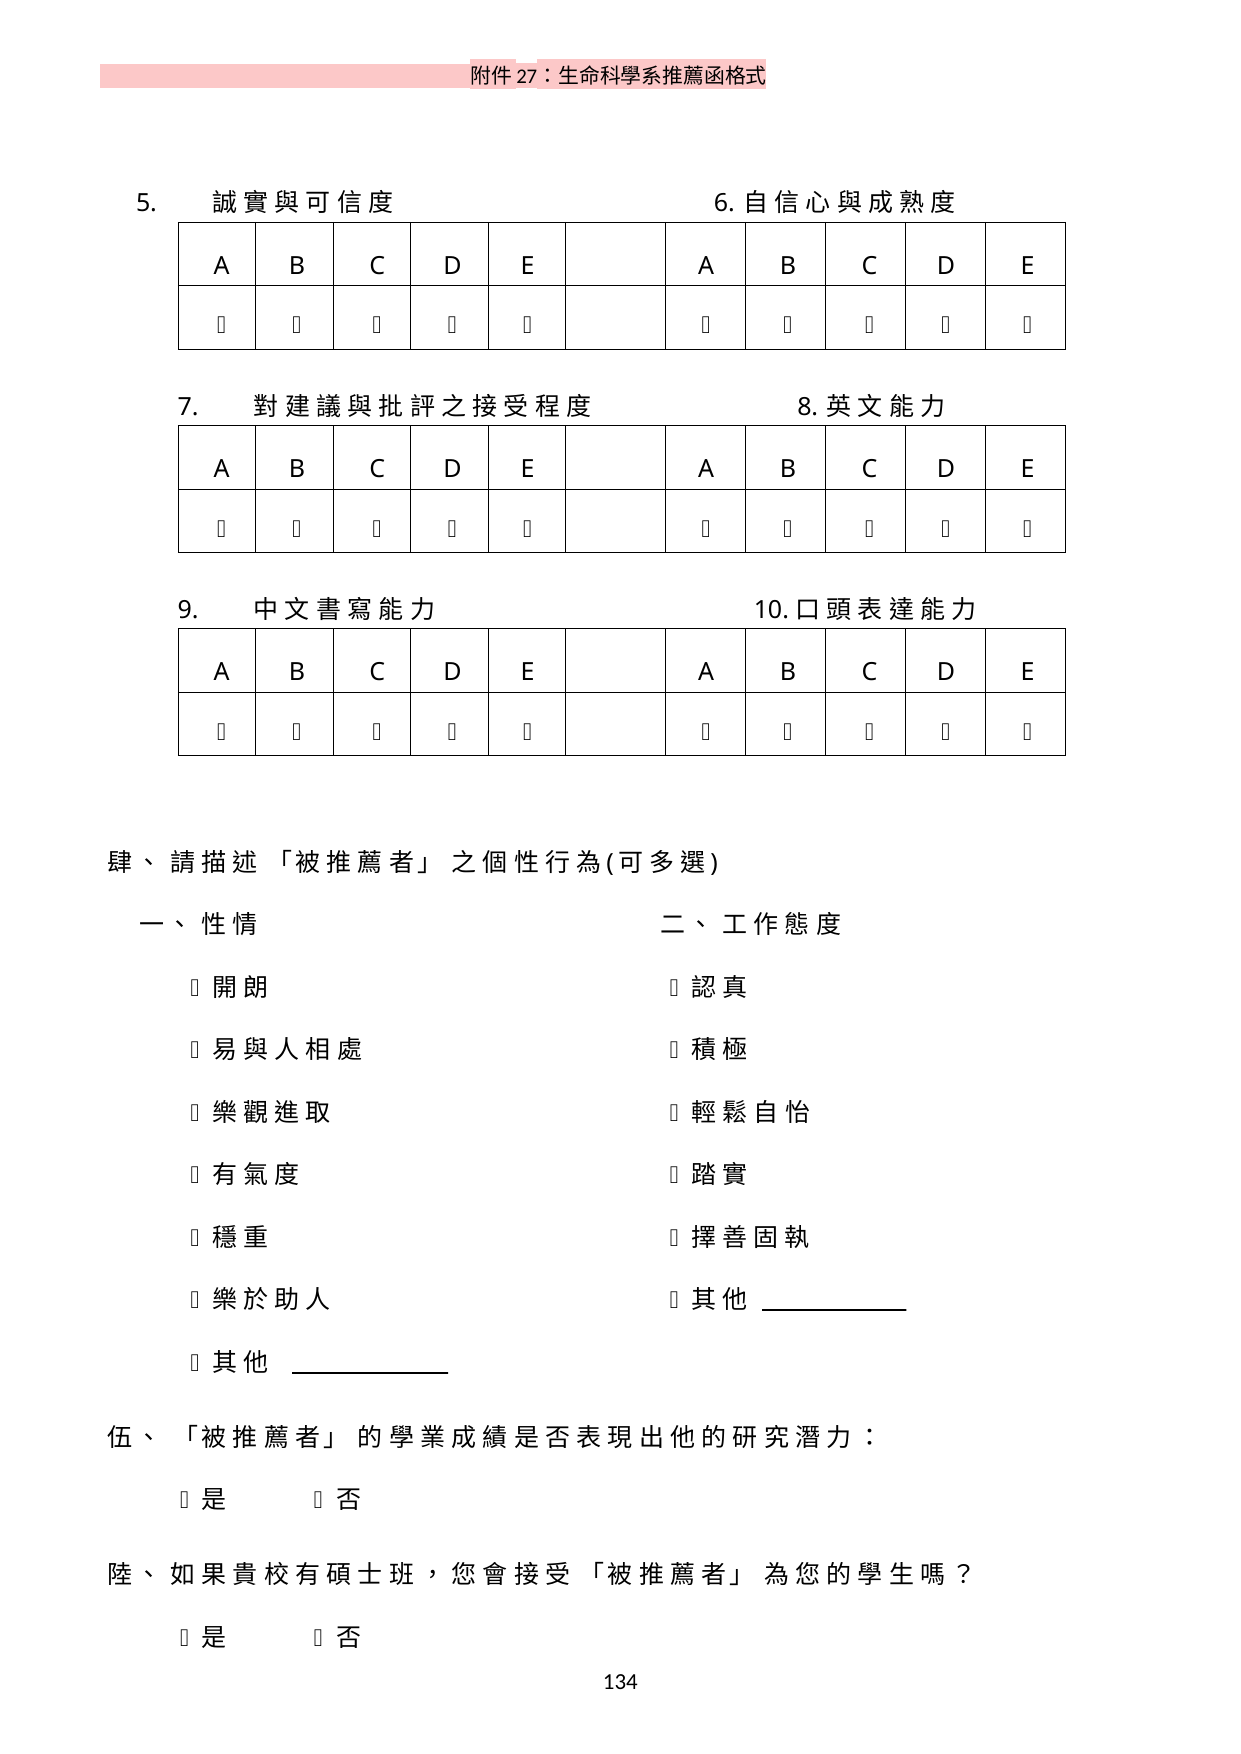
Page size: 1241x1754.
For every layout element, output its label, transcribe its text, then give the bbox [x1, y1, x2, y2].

table_header B [746, 223, 825, 285]
table_cell  積極 [658, 1006, 872, 1069]
table_cell  [179, 286, 255, 349]
table_cell [283, 1319, 657, 1381]
table_header  開朗 [183, 944, 395, 1006]
table_header D [906, 426, 985, 488]
table_cell  [666, 286, 745, 349]
table_cell  [256, 286, 333, 349]
table_header C [826, 223, 905, 285]
table_header C [826, 426, 905, 488]
table_cell  [906, 490, 985, 552]
table_cell  [986, 693, 1065, 755]
table_header D [411, 629, 488, 692]
table_header B [256, 426, 333, 488]
table_cell  樂觀進取 [183, 1069, 395, 1131]
text 伍、「被推薦者」的學業成績是否表現出他的研究潛力： [104, 1394, 1136, 1456]
table_header [566, 223, 665, 285]
table_cell  其他 [658, 1256, 757, 1319]
table_header C [334, 223, 410, 285]
table_cell  踏實 [658, 1131, 872, 1194]
table_header [395, 944, 657, 1006]
table_header D [906, 223, 985, 285]
table_cell  [256, 490, 333, 552]
table_header A [179, 223, 255, 285]
table_header D [906, 629, 985, 692]
table_cell [658, 1319, 872, 1381]
table_cell  [334, 490, 410, 552]
table_cell  穩重 [183, 1194, 395, 1256]
table_header A [179, 426, 255, 488]
table_header E [489, 223, 565, 285]
table_header B [746, 629, 825, 692]
list 誠實與可信度 6.自信心與成熟度 [104, 159, 1136, 222]
text 一、性情 二、工作態度 [104, 881, 1136, 944]
table_cell  其他 [183, 1319, 282, 1381]
table_cell  [489, 490, 565, 552]
table_cell  [411, 693, 488, 755]
table_cell  [906, 286, 985, 349]
table_cell  [906, 693, 985, 755]
table_header D [411, 426, 488, 488]
table_header E [986, 223, 1065, 285]
table_header C [334, 629, 410, 692]
table_header B [746, 426, 825, 488]
table_cell  [334, 286, 410, 349]
table_cell  [489, 693, 565, 755]
table_cell  [746, 286, 825, 349]
table_cell  [826, 286, 905, 349]
table_header E [986, 426, 1065, 488]
table_cell  [746, 693, 825, 755]
table_header C [826, 629, 905, 692]
table_cell  [986, 490, 1065, 552]
table_cell [872, 1069, 1147, 1131]
table_header E [986, 629, 1065, 692]
list 對建議與批評之接受程度 8.英文能力 [142, 362, 1136, 425]
table_cell [758, 1256, 1147, 1319]
table_header [566, 426, 665, 488]
table_cell  易與人相處 [183, 1006, 395, 1069]
table_cell  [826, 490, 905, 552]
text  是  否 [136, 1456, 1136, 1519]
table_header [872, 944, 1147, 1006]
table_cell [872, 1194, 1147, 1256]
table_header B [256, 223, 333, 285]
table_cell  [411, 490, 488, 552]
table_cell  [489, 286, 565, 349]
table_header C [334, 426, 410, 488]
table_header  認真 [658, 944, 872, 1006]
table_cell [566, 490, 665, 552]
table_header [566, 629, 665, 692]
table_header B [256, 629, 333, 692]
table_cell  [826, 693, 905, 755]
table_header E [489, 629, 565, 692]
table_header D [411, 223, 488, 285]
table_cell [872, 1319, 1147, 1381]
table_header A [666, 223, 745, 285]
list 中文書寫能力 10.口頭表達能力 [142, 566, 1136, 628]
table_cell  [666, 693, 745, 755]
table_cell  擇善固執 [658, 1194, 872, 1256]
table_cell  樂於助人 [183, 1256, 395, 1319]
table_cell  [666, 490, 745, 552]
table_cell [872, 1006, 1147, 1069]
table_header A [666, 426, 745, 488]
table_header E [489, 426, 565, 488]
table_cell [395, 1131, 657, 1194]
table_header A [666, 629, 745, 692]
text  是  否 [136, 1594, 1136, 1656]
table_cell  [334, 693, 410, 755]
table_cell [566, 286, 665, 349]
table_cell  [256, 693, 333, 755]
table_cell [566, 693, 665, 755]
table_cell [395, 1069, 657, 1131]
table_cell  [986, 286, 1065, 349]
table_cell [395, 1006, 657, 1069]
table_cell  輕鬆自怡 [658, 1069, 872, 1131]
table_cell  [411, 286, 488, 349]
table_cell [395, 1194, 657, 1256]
table_header A [179, 629, 255, 692]
table_cell  [746, 490, 825, 552]
table_cell [872, 1131, 1147, 1194]
table_cell  有氣度 [183, 1131, 395, 1194]
table_cell [395, 1256, 657, 1319]
text 肆、請描述「被推薦者」之個性行為(可多選) [104, 819, 1136, 881]
table_cell  [179, 693, 255, 755]
text 陸、如果貴校有碩士班，您會接受「被推薦者」為您的學生嗎？ [104, 1531, 1136, 1594]
table_cell  [179, 490, 255, 552]
